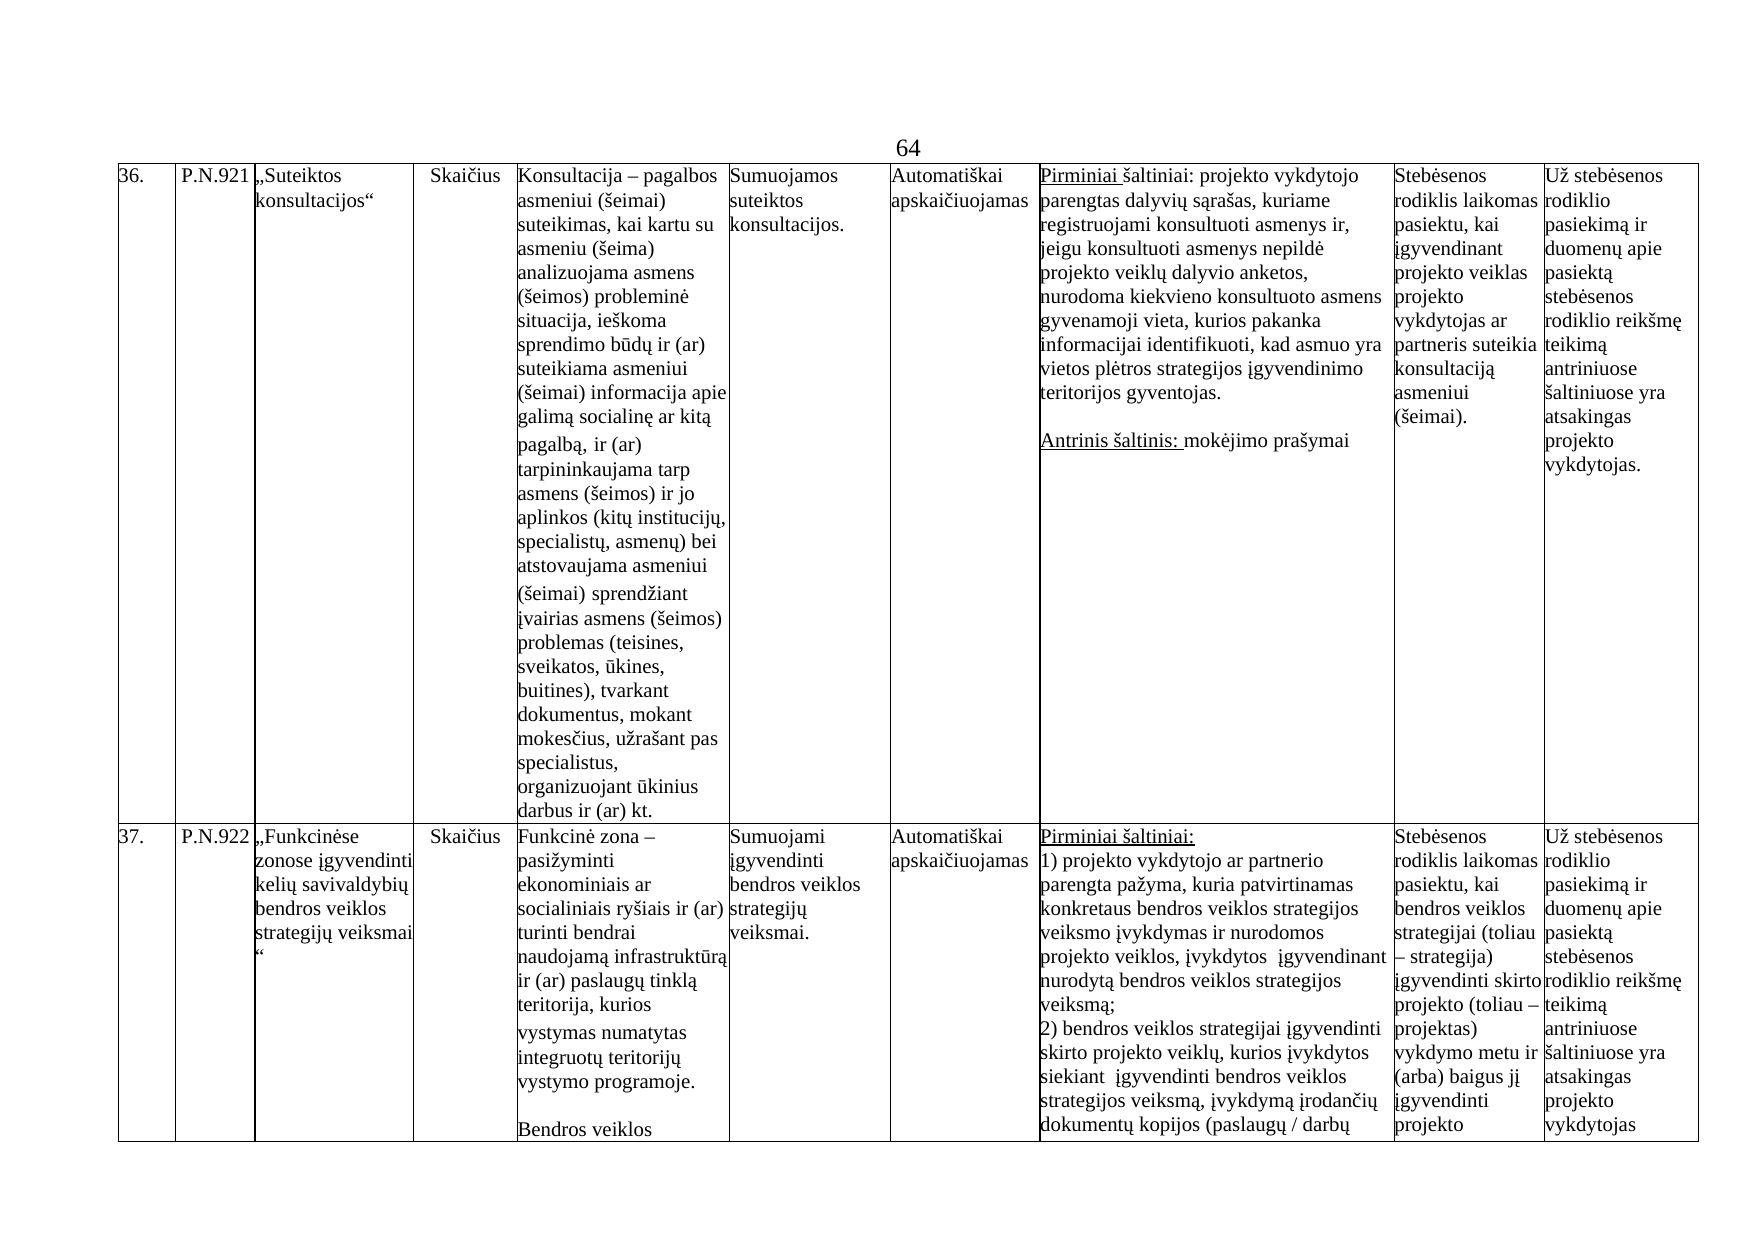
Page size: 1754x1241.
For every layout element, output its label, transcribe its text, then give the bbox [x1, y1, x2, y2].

table_cell Konsultacija – pagalbos asmeniui (šeimai) suteikimas, kai kartu su asmeniu (šeima) analizuojama asmens (šeimos) probleminė situacija, ieškoma sprendimo būdų ir (ar) suteikiama asmeniui (šeimai) informacija apie galimą socialinę ar kitą pagalbą, ir (ar) tarpininkaujama tarp asmens (šeimos) ir jo aplinkos (kitų institucijų, specialistų, asmenų) bei atstovaujama asmeniui (šeimai) sprendžiant įvairias asmens (šeimos) problemas (teisines, sveikatos, ūkines, buitines), tvarkant dokumentus, mokant mokesčius, užrašant pas specialistus, organizuojant ūkinius darbus ir (ar) kt. [518, 164, 729, 822]
table_cell Skaičius [414, 164, 517, 822]
table_cell Stebėsenos rodiklis laikomas pasiektu, kai įgyvendinant projekto veiklas projekto vykdytojas ar partneris suteikia konsultaciją asmeniui (šeimai). [1395, 164, 1544, 822]
table_cell Pirminiai šaltiniai: 1) projekto vykdytojo ar partnerio parengta pažyma, kuria patvirtinamas konkretaus bendros veiklos strategijos veiksmo įvykdymas ir nurodomos projekto veiklos, įvykdytos įgyvendinant nurodytą bendros veiklos strategijos veiksmą; 2) bendros veiklos strategijai įgyvendinti skirto projekto veiklų, kurios įvykdytos siekiant įgyvendinti bendros veiklos strategijos veiksmą, įvykdymą įrodančių dokumentų kopijos (paslaugų / darbų [1041, 824, 1394, 1141]
table_cell Automatiškai apskaičiuojamas [891, 164, 1039, 822]
table_cell P.N.922 [176, 824, 254, 1141]
table_cell 36. [119, 164, 175, 822]
table_cell Už stebėsenos rodiklio pasiekimą ir duomenų apie pasiektą stebėsenos rodiklio reikšmę teikimą antriniuose šaltiniuose yra atsakingas projekto vykdytojas. [1545, 164, 1698, 822]
table_cell P.N.921 [176, 164, 254, 822]
table_cell Stebėsenos rodiklis laikomas pasiektu, kai bendros veiklos strategijai (toliau – strategija) įgyvendinti skirto projekto (toliau – projektas) vykdymo metu ir (arba) baigus jį įgyvendinti projekto [1395, 824, 1544, 1141]
table_cell Sumuojamos suteiktos konsultacijos. [730, 164, 890, 822]
table_cell Funkcinė zona – pasižyminti ekonominiais ar socialiniais ryšiais ir (ar) turinti bendrai naudojamą infrastruktūrą ir (ar) paslaugų tinklą teritorija, kurios vystymas numatytas integruotų teritorijų vystymo programoje. Bendros veiklos [518, 824, 729, 1141]
table_cell Skaičius [414, 824, 517, 1141]
table_cell Sumuojami įgyvendinti bendros veiklos strategijų veiksmai. [730, 824, 890, 1141]
table_cell Už stebėsenos rodiklio pasiekimą ir duomenų apie pasiektą stebėsenos rodiklio reikšmę teikimą antriniuose šaltiniuose yra atsakingas projekto vykdytojas [1545, 824, 1698, 1141]
table_cell 37. [119, 824, 175, 1141]
table_cell Automatiškai apskaičiuojamas [891, 824, 1039, 1141]
table_cell „Funkcinėse zonose įgyvendinti kelių savivaldybių bendros veiklos strategijų veiksmai “ [256, 824, 413, 1141]
table_cell „Suteiktos konsultacijos“ [256, 164, 413, 822]
table_cell Pirminiai šaltiniai: projekto vykdytojo parengtas dalyvių sąrašas, kuriame registruojami konsultuoti asmenys ir, jeigu konsultuoti asmenys nepildė projekto veiklų dalyvio anketos, nurodoma kiekvieno konsultuoto asmens gyvenamoji vieta, kurios pakanka informacijai identifikuoti, kad asmuo yra vietos plėtros strategijos įgyvendinimo teritorijos gyventojas. Antrinis šaltinis: mokėjimo prašymai [1041, 164, 1394, 822]
